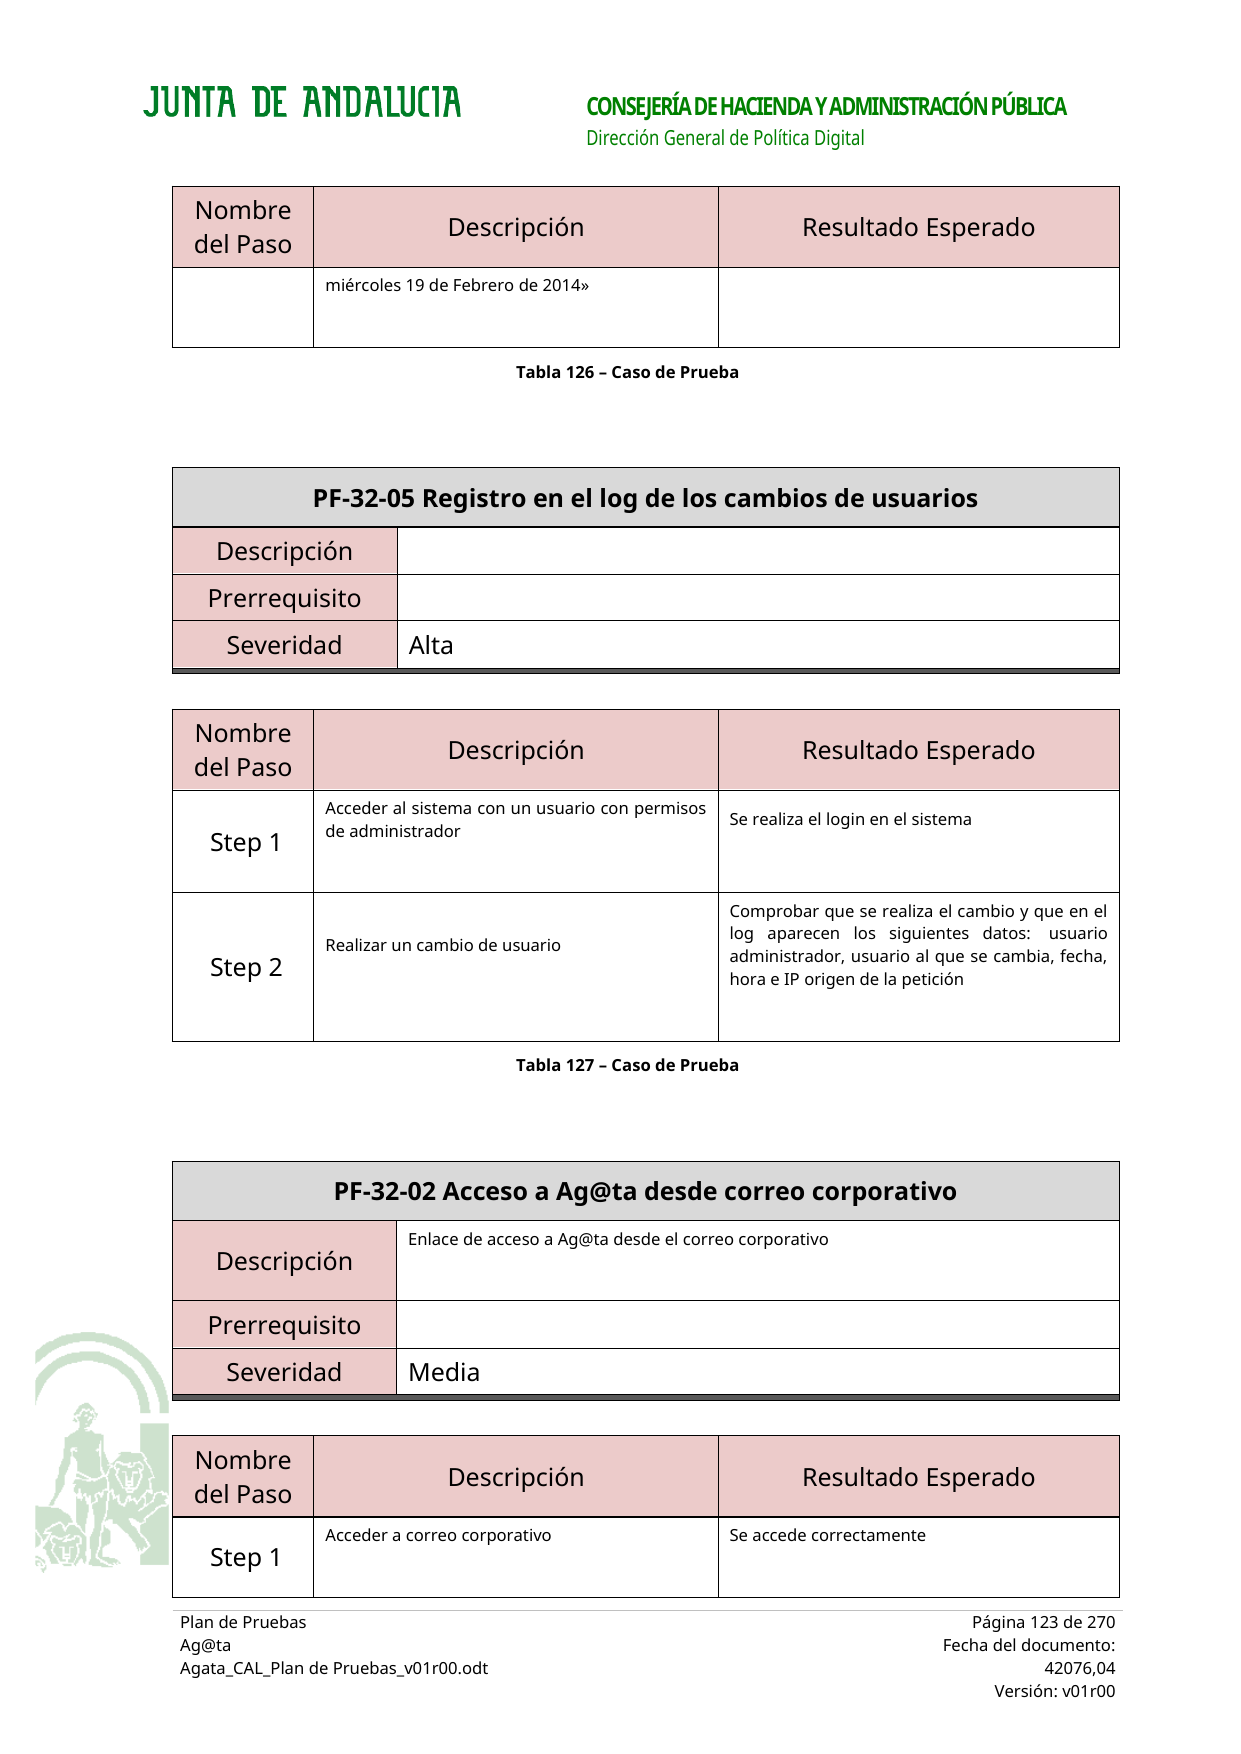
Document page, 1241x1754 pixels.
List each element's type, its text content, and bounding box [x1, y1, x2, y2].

table_header Resultado Esperado [719, 187, 1119, 267]
table_cell Se accede correctamente [719, 1518, 1119, 1597]
table_cell Descripción [173, 1221, 396, 1300]
table_cell Comprobar que se realiza el cambio y que en el log aparecen los siguientes datos: usuario administrador, usuario al que se cambia, fecha, hora e IP origen de la petición [719, 893, 1119, 1041]
table_header Nombre del Paso [173, 1436, 313, 1516]
table_header Nombre del Paso [173, 187, 313, 267]
table_cell Prerrequisito [173, 1301, 396, 1347]
table_cell Descripción [173, 528, 397, 573]
table_cell [173, 1395, 1119, 1400]
table_cell Enlace de acceso a Ag@ta desde el correo corporativo [397, 1221, 1119, 1300]
text Tabla 127 – Caso de Prueba [148, 1054, 1107, 1077]
table_cell Media [397, 1349, 1119, 1394]
table_header Descripción [314, 710, 718, 789]
table_cell Step 1 [173, 791, 313, 892]
table_cell Step 1 [173, 1518, 313, 1597]
table_cell Acceder a correo corporativo [314, 1518, 718, 1597]
table_cell miércoles 19 de Febrero de 2014» [314, 268, 718, 347]
table_cell [398, 575, 1119, 620]
table_cell Acceder al sistema con un usuario con permisos de administrador [314, 791, 718, 892]
table_header PF-32-02 Acceso a Ag@ta desde correo corporativo [173, 1162, 1119, 1220]
table_cell Step 2 [173, 893, 313, 1041]
table_header Nombre del Paso [173, 710, 313, 789]
table_cell Severidad [173, 1349, 396, 1394]
picture [143, 86, 461, 117]
table_header Resultado Esperado [719, 710, 1119, 789]
table_cell Severidad [173, 621, 397, 667]
table_cell [173, 669, 1119, 673]
table_cell [397, 1301, 1119, 1347]
table_cell [398, 528, 1119, 573]
table_header Resultado Esperado [719, 1436, 1119, 1516]
table_header Descripción [314, 1436, 718, 1516]
table_cell Alta [398, 621, 1119, 667]
text Tabla 126 – Caso de Prueba [148, 360, 1107, 383]
table_cell Se realiza el login en el sistema [719, 791, 1119, 892]
table_cell Realizar un cambio de usuario [314, 893, 718, 1041]
table_header PF-32-05 Registro en el log de los cambios de usuarios [173, 468, 1119, 526]
table_header Descripción [314, 187, 718, 267]
table_cell [719, 268, 1119, 347]
table_cell Prerrequisito [173, 575, 397, 620]
table_cell [173, 268, 313, 347]
